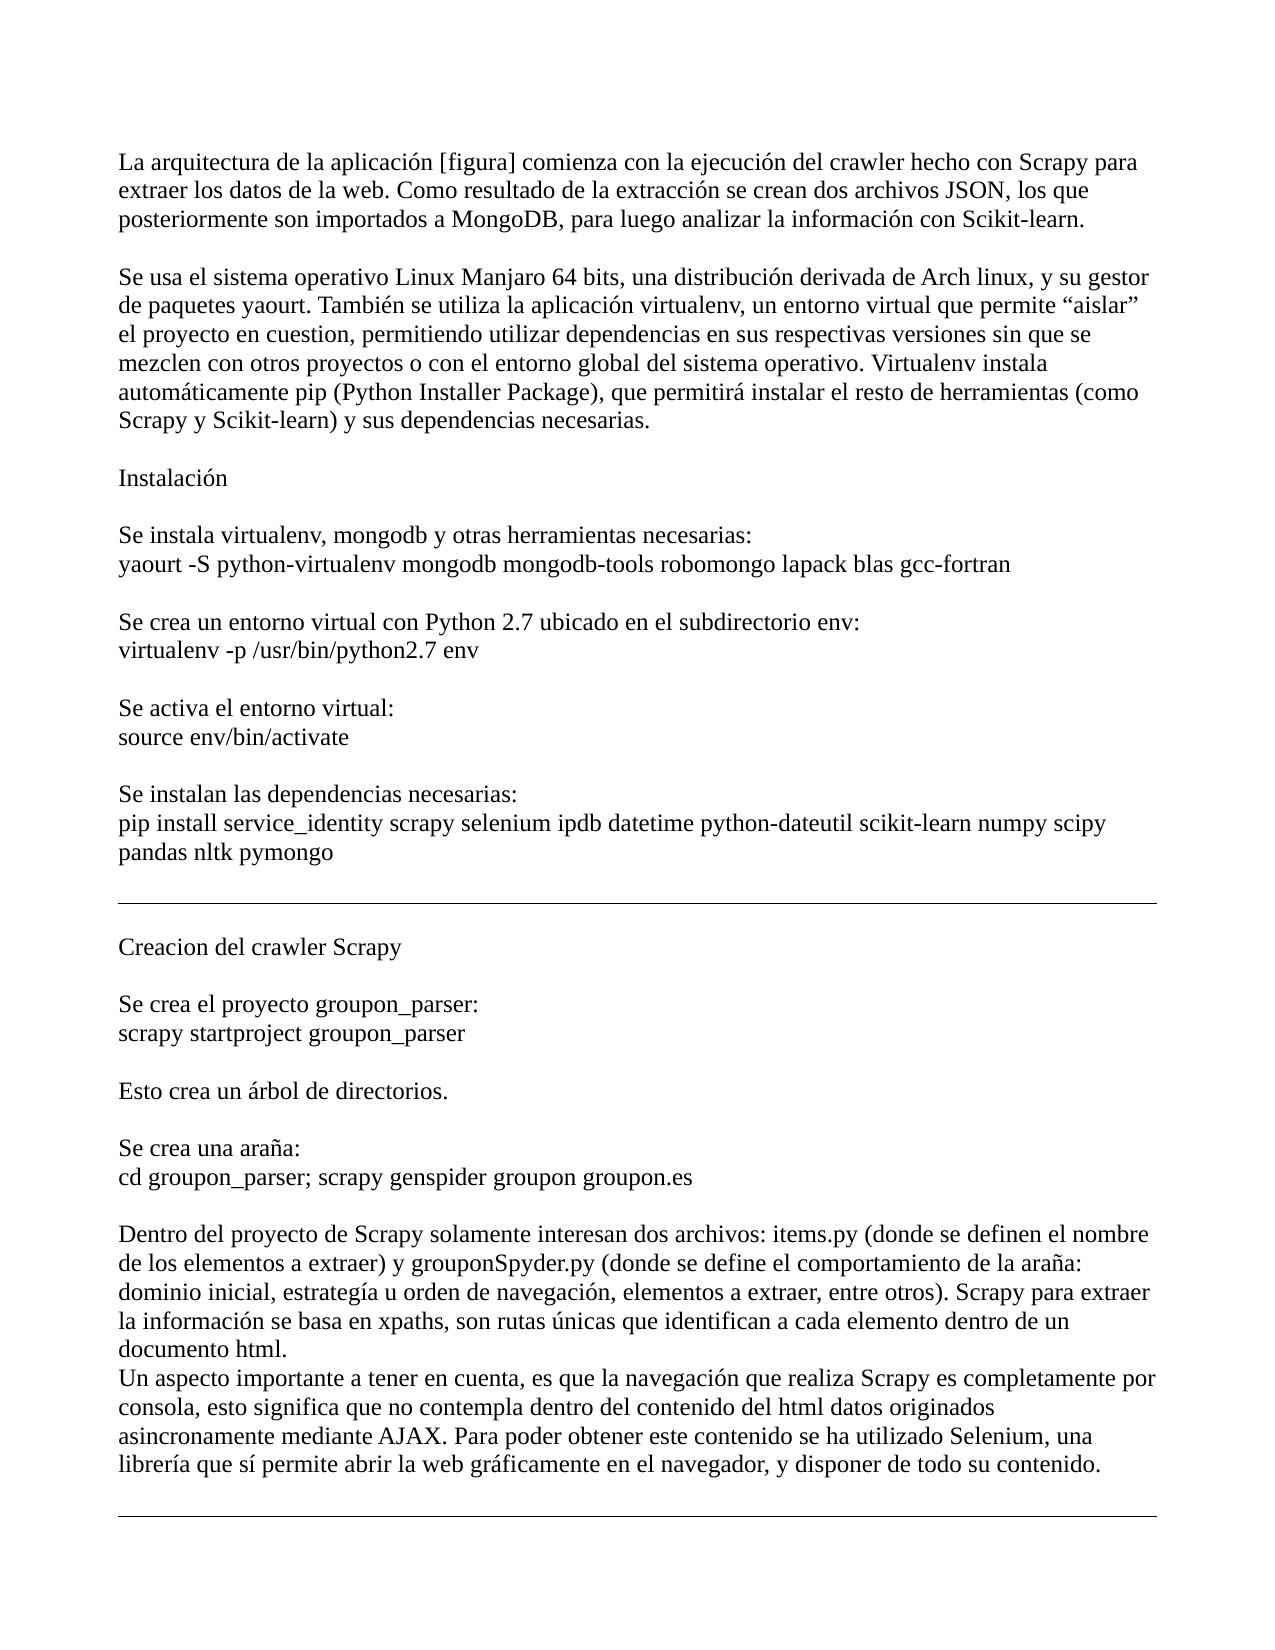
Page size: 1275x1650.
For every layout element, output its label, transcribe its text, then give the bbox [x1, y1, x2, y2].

text source env/bin/activate [118, 722, 1157, 751]
text cd groupon_parser; scrapy genspider groupon groupon.es [118, 1162, 1157, 1191]
text Se crea una araña: [118, 1133, 1157, 1162]
text Dentro del proyecto de Scrapy solamente interesan dos archivos: items.py (donde se definen el nombre de los elementos a extraer) y grouponSpyder.py (donde se define el comportamiento de la araña: dominio inicial, estrategía u orden de navegación, elementos a extraer, entre otros). Scrapy para extraer la información se basa en xpaths, son rutas únicas que identifican a cada elemento dentro de un documento html. [118, 1219, 1157, 1363]
text Se instala virtualenv, mongodb y otras herramientas necesarias: [118, 521, 1157, 549]
text Se usa el sistema operativo Linux Manjaro 64 bits, una distribución derivada de Arch linux, y su gestor de paquetes yaourt. También se utiliza la aplicación virtualenv, un entorno virtual que permite “aislar” el proyecto en cuestion, permitiendo utilizar dependencias en sus respectivas versiones sin que se mezclen con otros proyectos o con el entorno global del sistema operativo. Virtualenv instala automáticamente pip (Python Installer Package), que permitirá instalar el resto de herramientas (como Scrapy y Scikit-learn) y sus dependencias necesarias. [118, 262, 1157, 434]
text Se crea un entorno virtual con Python 2.7 ubicado en el subdirectorio env: [118, 607, 1157, 636]
text Se activa el entorno virtual: [118, 693, 1157, 722]
text Esto crea un árbol de directorios. [118, 1076, 1157, 1104]
text Se crea el proyecto groupon_parser: [118, 989, 1157, 1018]
text Se instalan las dependencias necesarias: [118, 779, 1157, 808]
text pip install service_identity scrapy selenium ipdb datetime python-dateutil scikit-learn numpy scipy pandas nltk pymongo [118, 808, 1157, 866]
text Instalación [118, 463, 1157, 492]
text La arquitectura de la aplicación [figura] comienza con la ejecución del crawler hecho con Scrapy para extraer los datos de la web. Como resultado de la extracción se crean dos archivos JSON, los que posteriormente son importados a MongoDB, para luego analizar la información con Scikit-learn. [118, 147, 1157, 233]
text scrapy startproject groupon_parser [118, 1018, 1157, 1047]
text Un aspecto importante a tener en cuenta, es que la navegación que realiza Scrapy es completamente por consola, esto significa que no contempla dentro del contenido del html datos originados asincronamente mediante AJAX. Para poder obtener este contenido se ha utilizado Selenium, una librería que sí permite abrir la web gráficamente en el navegador, y disponer de todo su contenido. [118, 1363, 1157, 1478]
text yaourt -S python-virtualenv mongodb mongodb-tools robomongo lapack blas gcc-fortran [118, 549, 1157, 578]
text virtualenv -p /usr/bin/python2.7 env [118, 636, 1157, 664]
text Creacion del crawler Scrapy [118, 932, 1157, 961]
